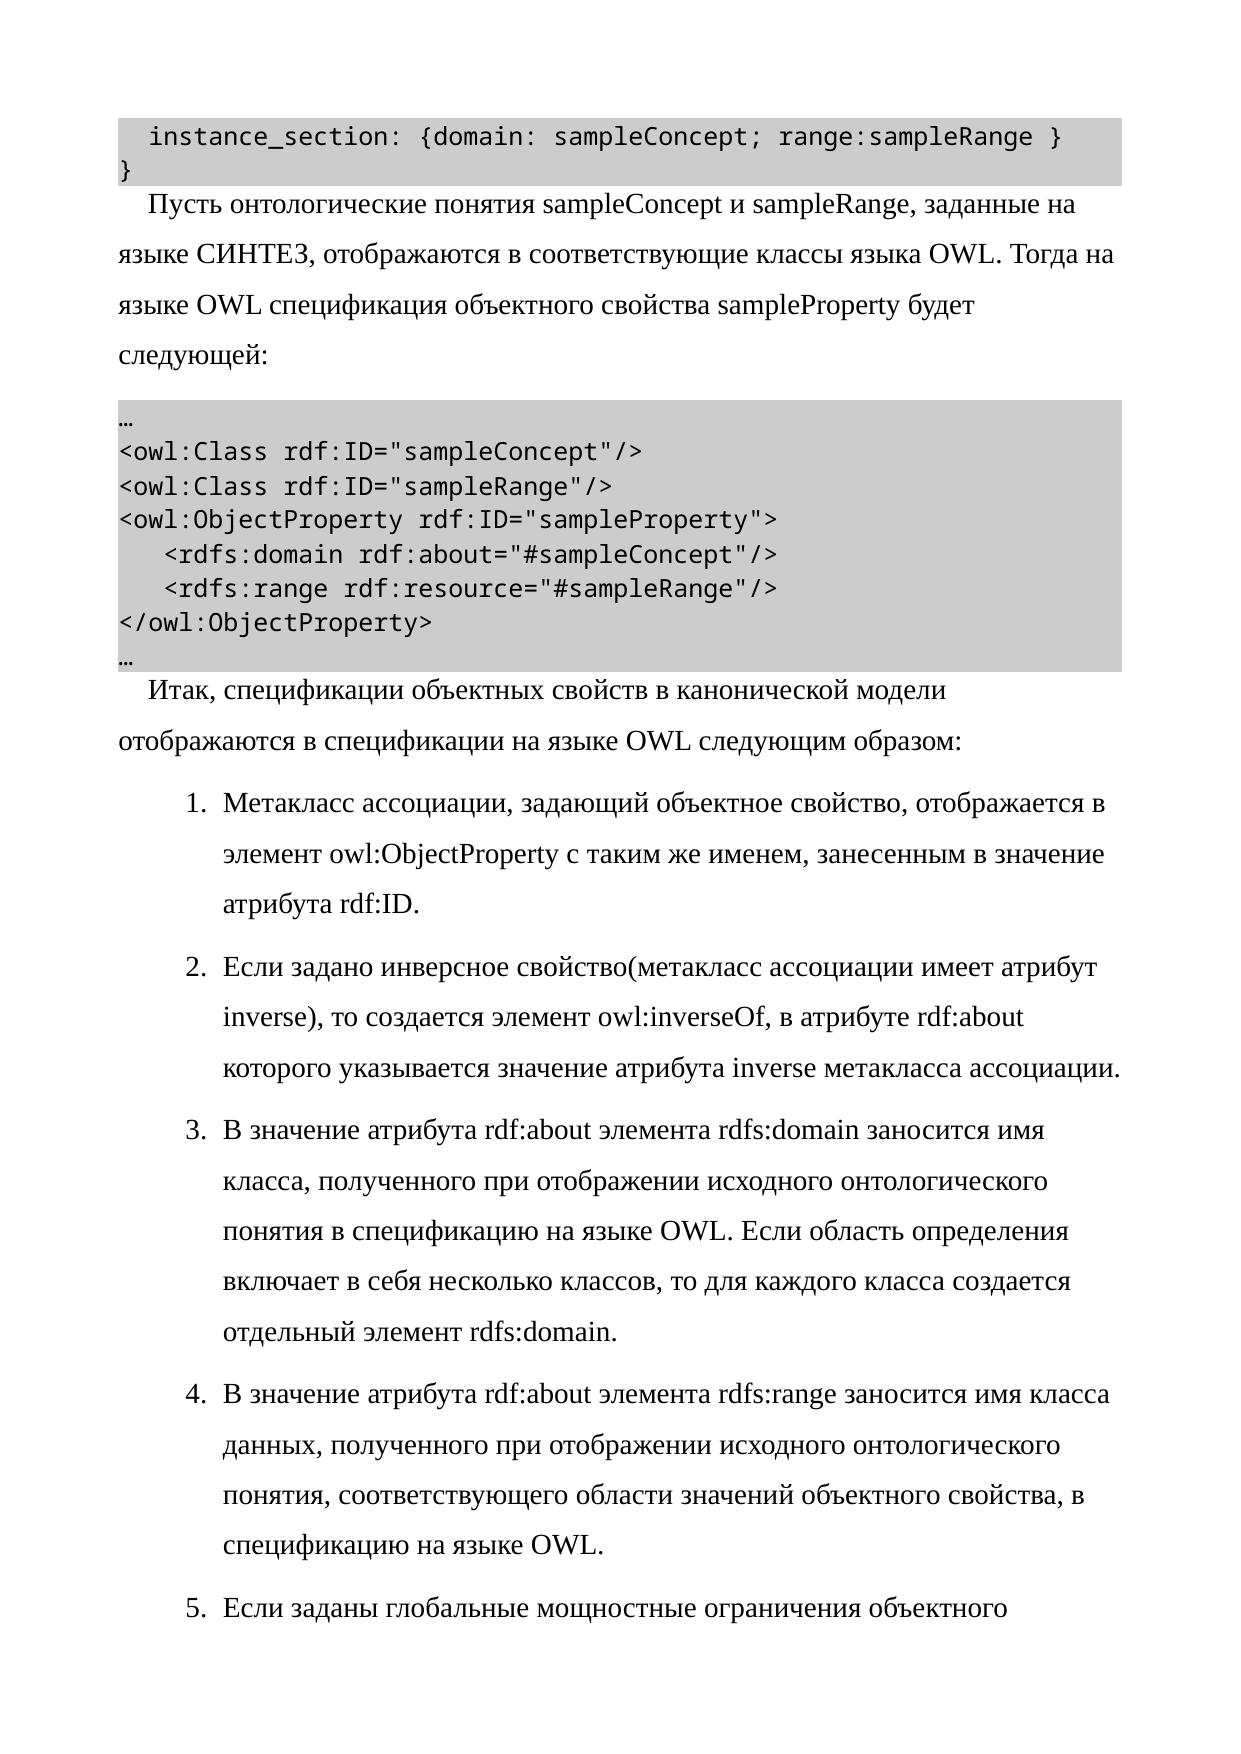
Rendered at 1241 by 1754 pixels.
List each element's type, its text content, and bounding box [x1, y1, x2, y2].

list Метакласс ассоциации, задающий объектное свойство, отображается в элемент owl:ObjectProperty с таким же именем, занесенным в значение атрибута rdf:ID. [185, 786, 1122, 920]
list Если задано инверсное свойство(метакласс ассоциации имеет атрибут inverse), то создается элемент owl:inverseOf, в атрибуте rdf:about которого указывается значение атрибута inverse метакласса ассоциации. [185, 949, 1122, 1083]
text Итак, спецификации объектных свойств в канонической модели отображаются в спецификации на языке OWL следующим образом: [118, 672, 1122, 756]
list В значение атрибута rdf:about элемента rdfs:domain заносится имя класса, полученного при отображении исходного онтологического понятия в спецификацию на языке OWL. Если область определения включает в себя несколько классов, то для каждого класса создается отдельный элемент rdfs:domain. [185, 1112, 1122, 1347]
list В значение атрибута rdf:about элемента rdfs:range заносится имя класса данных, полученного при отображении исходного онтологического понятия, соответствующего области значений объектного свойства, в спецификацию на языке OWL. [185, 1377, 1122, 1561]
text instance_section: {domain: sampleConcept; range:sampleRange } } [118, 118, 1122, 186]
text … <owl:Class rdf:ID="sampleConcept"/> <owl:Class rdf:ID="sampleRange"/> <owl:ObjectProperty rdf:ID="sampleProperty"> <rdfs:domain rdf:about="#sampleConcept"/> <rdfs:range rdf:resource="#sampleRange"/> </owl:ObjectProperty> … [118, 400, 1122, 672]
text Пусть онтологические понятия sampleConcept и sampleRange, заданные на языке СИНТЕЗ, отображаются в соответствующие классы языка OWL. Тогда на языке OWL спецификация объектного свойства sampleProperty будет следующей: [118, 186, 1122, 371]
list Если заданы глобальные мощностные ограничения объектного [185, 1590, 1122, 1624]
